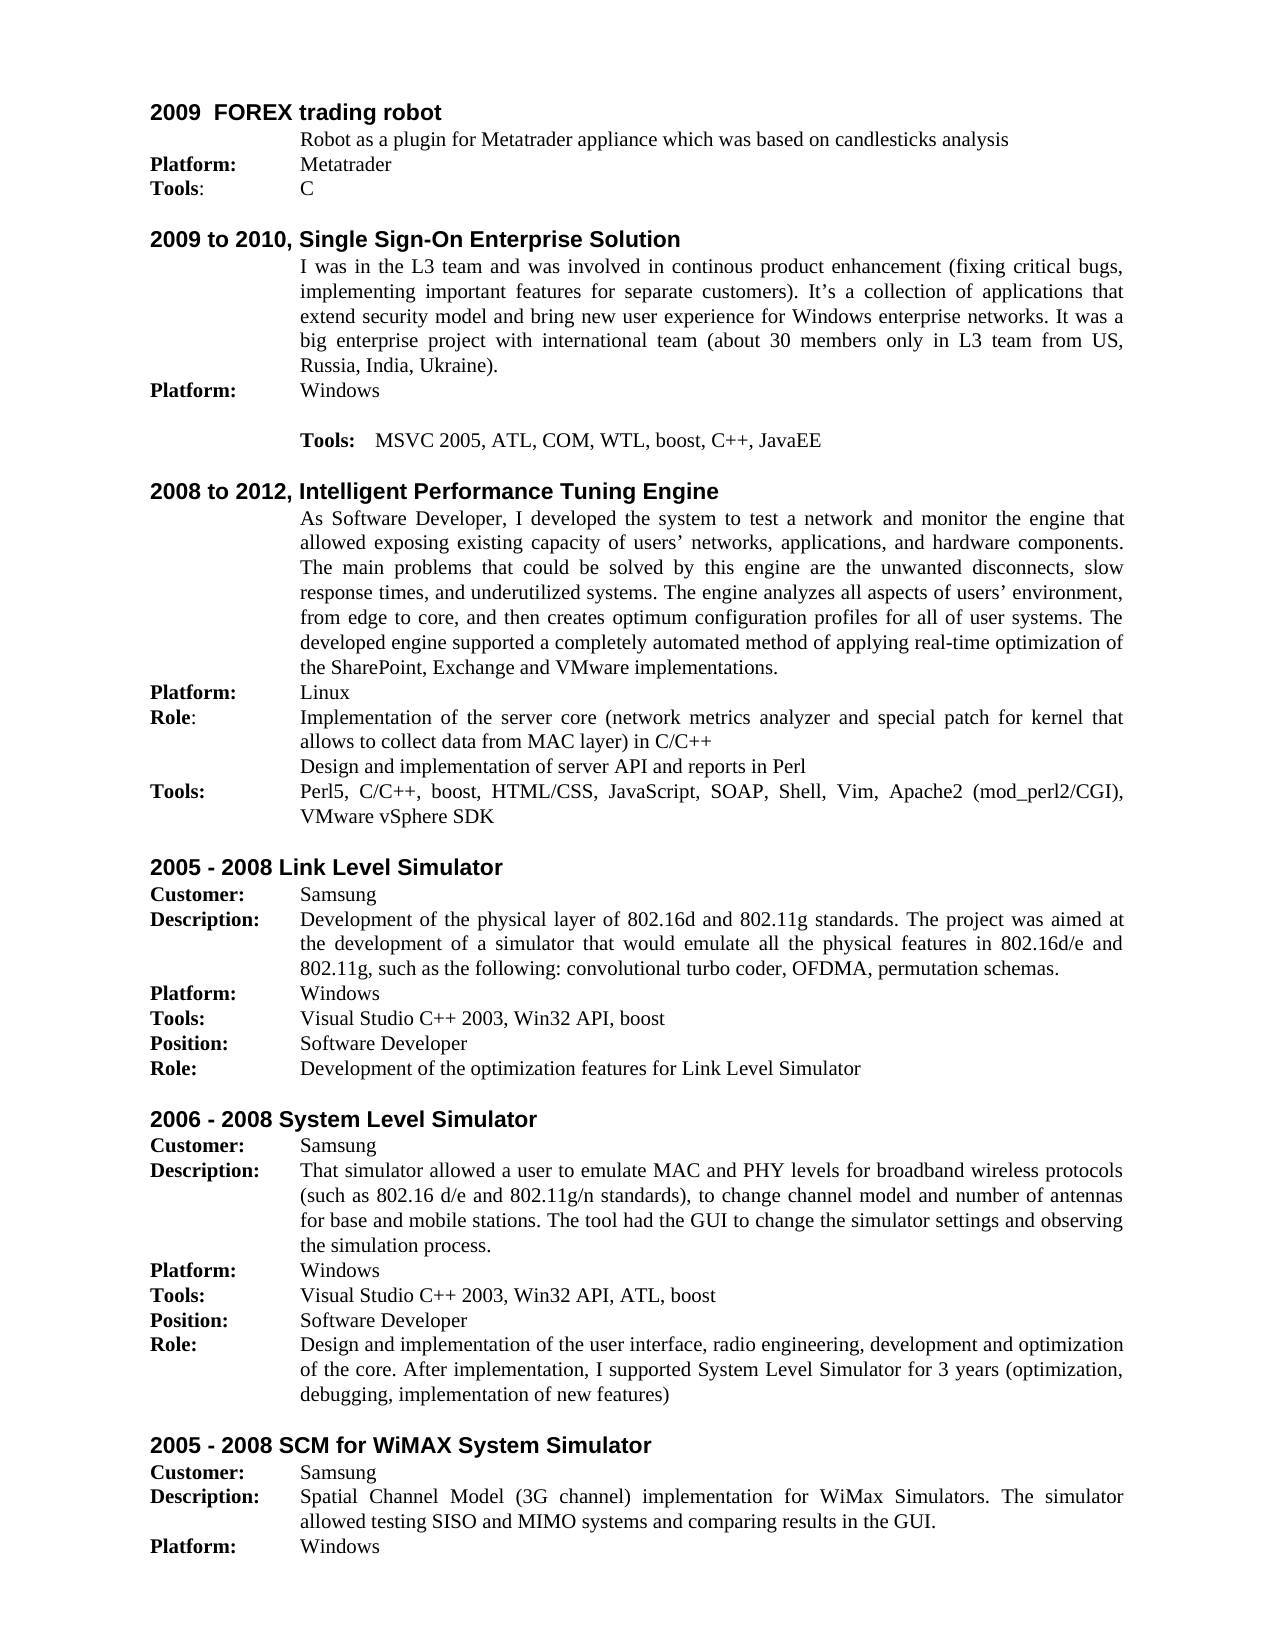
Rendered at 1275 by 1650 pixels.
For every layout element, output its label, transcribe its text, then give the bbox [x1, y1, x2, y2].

text Tools: MSVC 2005, ATL, COM, WTL, boost, C++, JavaEE [300, 429, 1125, 452]
text Platform: Metatrader [150, 152, 1125, 176]
text Platform: Windows [150, 982, 1125, 1005]
text Description: Development of the physical layer of 802.16d and 802.11g standards. The project was aimed at the development of a simulator that would emulate all the physical features in 802.16d/e and 802.11g, such as the following: convolutional turbo coder, OFDMA, permutation schemas. [150, 907, 1125, 980]
text Customer: Samsung [150, 1134, 1125, 1157]
text Role: Implementation of the server core (network metrics analyzer and special patch for kernel that allows to collect data from MAC layer) in C/C++ [150, 706, 1125, 753]
text Customer: Samsung [150, 882, 1125, 906]
text Tools: C [150, 177, 1125, 200]
text 2009 FOREX trading robot [150, 100, 1125, 126]
text Platform: Windows [150, 1535, 1125, 1558]
text Customer: Samsung [150, 1461, 1125, 1484]
text Platform: Windows [150, 379, 1125, 402]
text Role: Development of the optimization features for Link Level Simulator [150, 1057, 1125, 1080]
text Position: Software Developer [150, 1032, 1125, 1055]
text Platform: Linux [150, 681, 1125, 704]
text As Software Developer, I developed the system to test a network and monitor the engine that allowed exposing existing capacity of users’ networks, applications, and hardware components. The main problems that could be solved by this engine are the unwanted disconnects, slow response times, and underutilized systems. The engine analyzes all aspects of users’ environment, from edge to core, and then creates optimum configuration profiles for all of user systems. The developed engine supported a completely automated method of applying real-time optimization of the SharePoint, Exchange and VMware implementations. [300, 506, 1125, 679]
text 2008 to 2012, Intelligent Performance Tuning Engine [150, 479, 1125, 504]
text Position: Software Developer [150, 1308, 1125, 1332]
text Role: Design and implementation of the user interface, radio engineering, development and optimization of the core. After implementation, I supported System Level Simulator for 3 years (optimization, debugging, implementation of new features) [150, 1333, 1125, 1406]
text Tools: Perl5, C/C++, boost, HTML/CSS, JavaScript, SOAP, Shell, Vim, Apache2 (mod_perl2/CGI), VMware vSphere SDK [150, 780, 1125, 828]
text I was in the L3 team and was involved in continous product enhancement (fixing critical bugs, implementing important features for separate customers). It’s a collection of applications that extend security model and bring new user experience for Windows enterprise networks. It was a big enterprise project with international team (about 30 members only in L3 team from US, Russia, India, Ukraine). [300, 255, 1125, 377]
text 2005 - 2008 Link Level Simulator [150, 855, 1125, 881]
text Description: Spatial Channel Model (3G channel) implementation for WiMax Simulators. The simulator allowed testing SISO and MIMO systems and comparing results in the GUI. [150, 1485, 1125, 1533]
text Description: That simulator allowed a user to emulate MAC and PHY levels for broadband wireless protocols (such as 802.16 d/e and 802.11g/n standards), to change channel model and number of antennas for base and mobile stations. The tool had the GUI to change the simulator settings and observing the simulation process. [150, 1159, 1125, 1257]
text 2009 to 2010, Single Sign-On Enterprise Solution [150, 227, 1125, 253]
text Platform: Windows [150, 1259, 1125, 1282]
text 2006 - 2008 System Level Simulator [150, 1107, 1125, 1132]
text Design and implementation of server API and reports in Perl [150, 755, 1125, 778]
text Tools: Visual Studio C++ 2003, Win32 API, ATL, boost [150, 1283, 1125, 1307]
text Robot as a plugin for Metatrader appliance which was based on candlesticks analysis [150, 127, 1125, 151]
text Tools: Visual Studio C++ 2003, Win32 API, boost [150, 1007, 1125, 1030]
text 2005 - 2008 SCM for WiMAX System Simulator [150, 1433, 1125, 1458]
